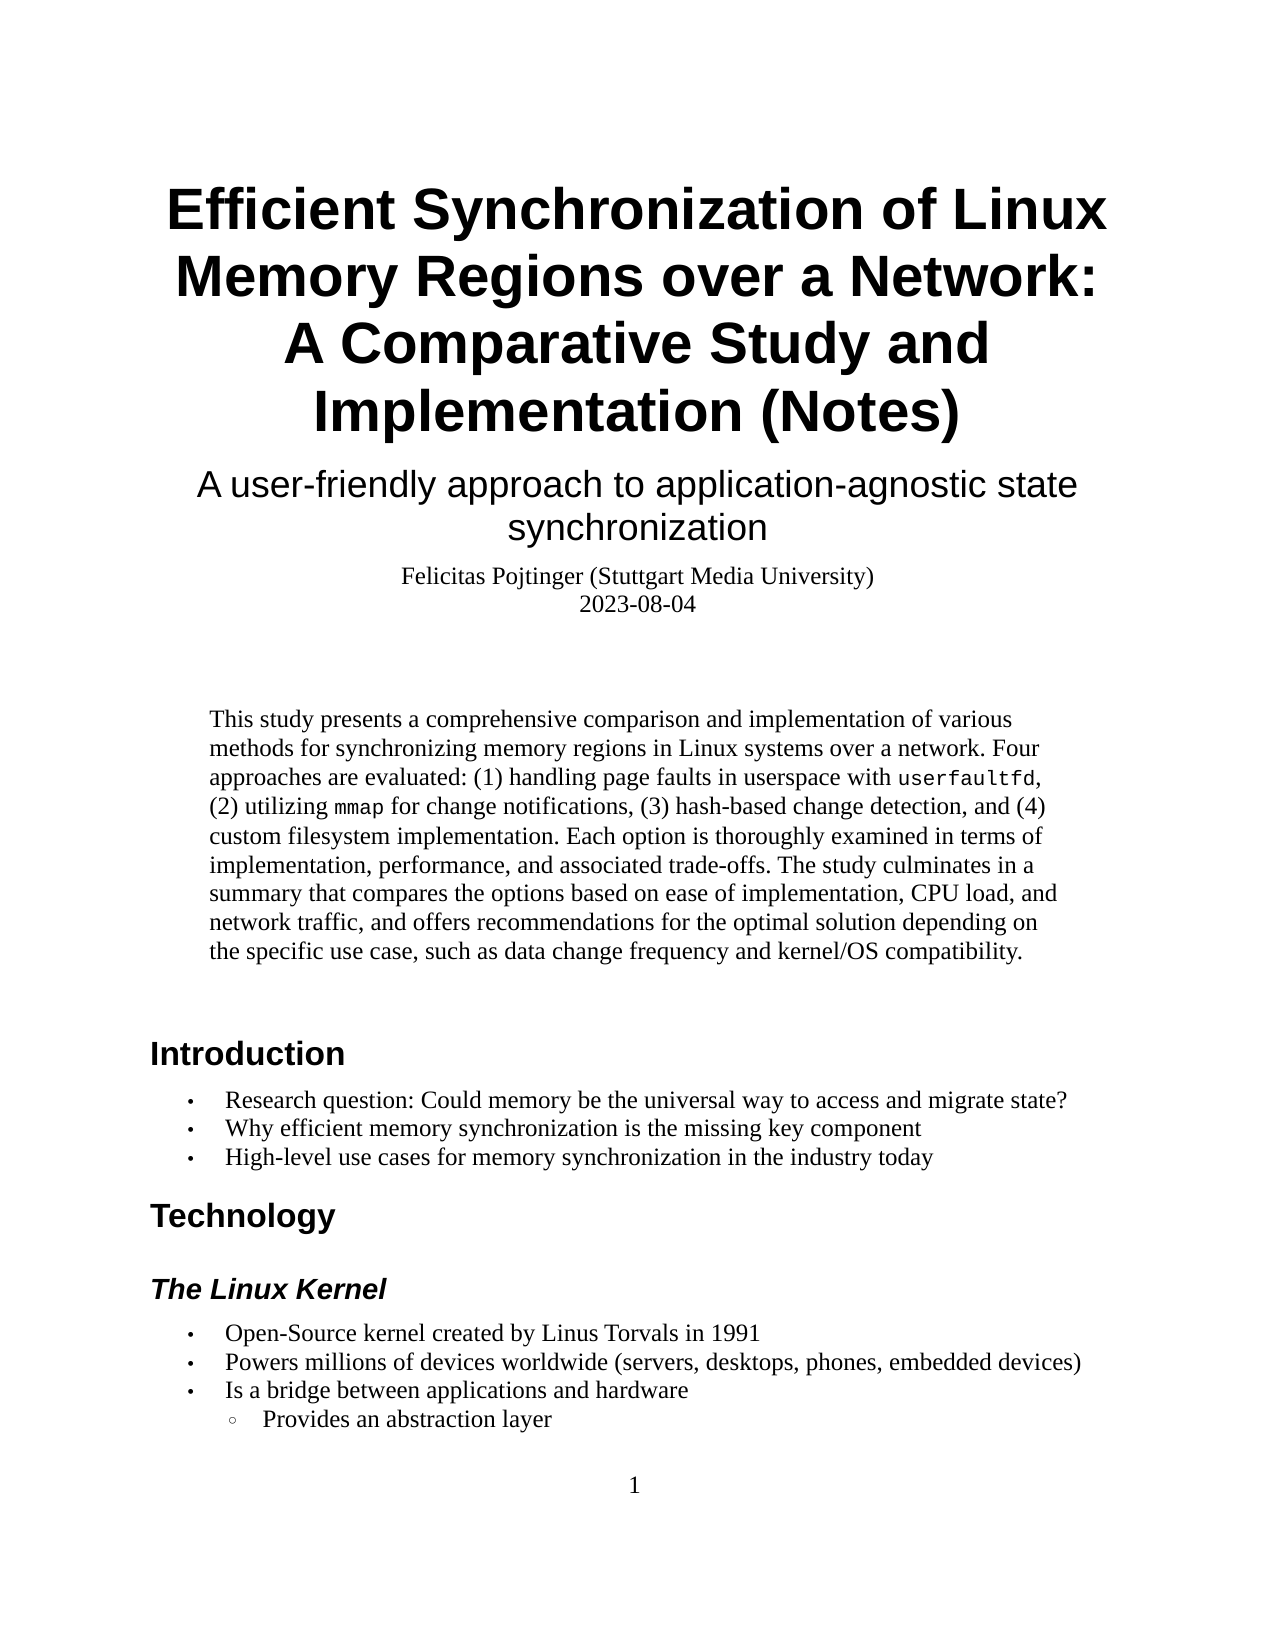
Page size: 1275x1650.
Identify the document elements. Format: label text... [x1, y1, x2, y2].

list Why efficient memory synchronization is the missing key component [187, 1113, 1125, 1142]
list Research question: Could memory be the universal way to access and migrate state? [187, 1085, 1125, 1113]
subtitle The Linux Kernel [150, 1272, 1125, 1306]
subtitle Introduction [150, 1033, 1125, 1072]
title Efficient Synchronization of Linux Memory Regions over a Network: A Comparative Study and Implementation (Notes) [150, 175, 1125, 443]
text 2023-08-04 [150, 589, 1125, 618]
list Provides an abstraction layer [225, 1404, 1125, 1433]
list Powers millions of devices worldwide (servers, desktops, phones, embedded devices) [187, 1347, 1125, 1376]
text This study presents a comprehensive comparison and implementation of various methods for synchronizing memory regions in Linux systems over a network. Four approaches are evaluated: (1) handling page faults in userspace with userfaultfd, (2) utilizing mmap for change notifications, (3) hash-based change detection, and (4) custom filesystem implementation. Each option is thoroughly examined in terms of implementation, performance, and associated trade-offs. The study culminates in a summary that compares the options based on ease of implementation, CPU load, and network traffic, and offers recommendations for the optimal solution depending on the specific use case, such as data change frequency and kernel/OS compatibility. [209, 704, 1066, 965]
list Is a bridge between applications and hardware [187, 1376, 1125, 1404]
subtitle A user-friendly approach to application-agnostic state synchronization [150, 462, 1125, 548]
list High-level use cases for memory synchronization in the industry today [187, 1142, 1125, 1171]
subtitle Technology [150, 1196, 1125, 1234]
list Open-Source kernel created by Linus Torvals in 1991 [187, 1318, 1125, 1347]
text Felicitas Pojtinger (Stuttgart Media University) [150, 561, 1125, 589]
